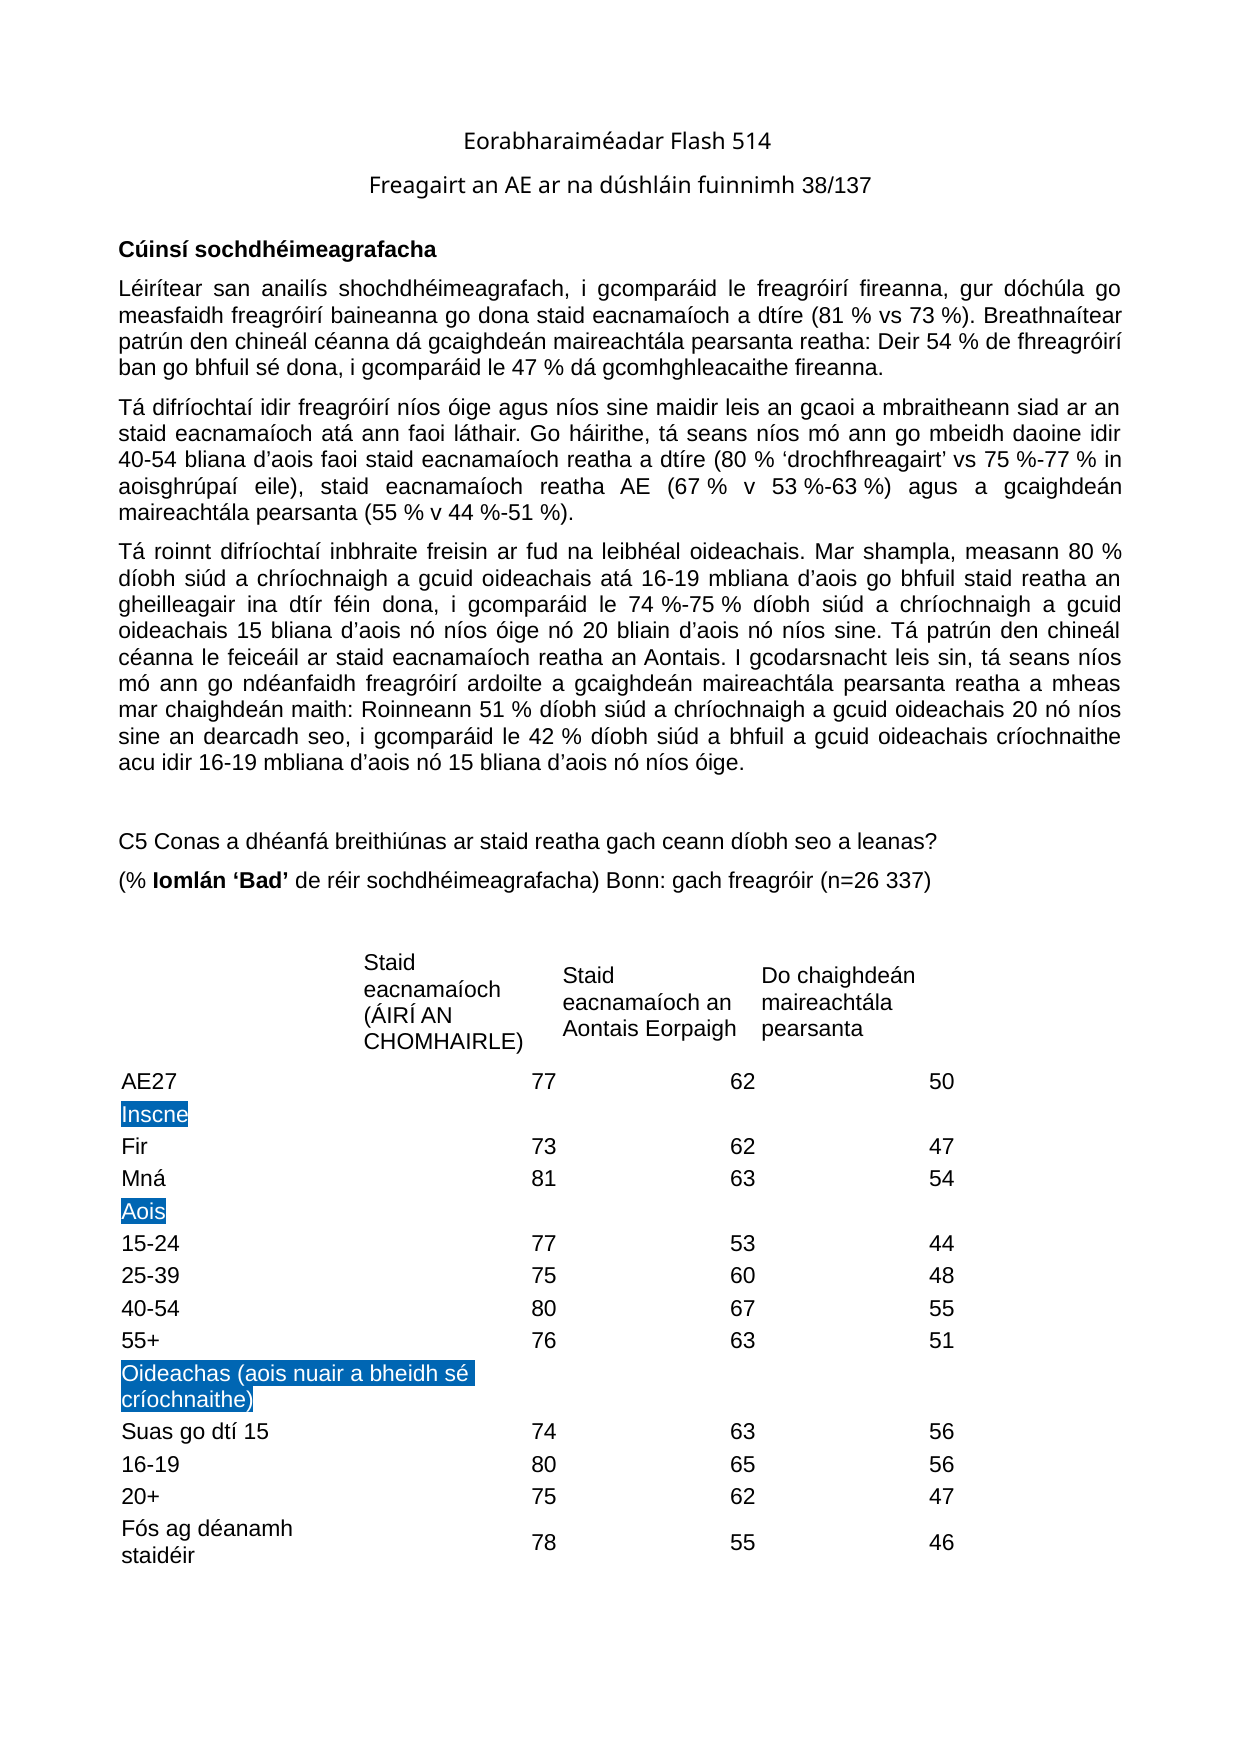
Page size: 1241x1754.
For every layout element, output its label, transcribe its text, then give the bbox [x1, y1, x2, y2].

table_cell [758, 1098, 957, 1130]
table_cell 54 [758, 1162, 957, 1195]
table_cell 77 [360, 1227, 559, 1259]
text (% Iomlán ‘Bad’ de réir sochdhéimeagrafacha) Bonn: gach freagróir (n=26 337) [118, 867, 1122, 893]
table_cell 63 [559, 1324, 758, 1357]
table_cell 67 [559, 1292, 758, 1324]
table_cell 53 [559, 1227, 758, 1259]
table_cell 40-54 [118, 1292, 360, 1324]
table_cell 47 [758, 1130, 957, 1162]
table_cell 55 [559, 1513, 758, 1571]
table_cell 80 [360, 1448, 559, 1480]
table_cell 20+ [118, 1480, 360, 1512]
table_cell 76 [360, 1324, 559, 1357]
table_cell 75 [360, 1260, 559, 1292]
table_cell 78 [360, 1513, 559, 1571]
table_cell Fir [118, 1130, 360, 1162]
table_cell 55 [758, 1292, 957, 1324]
table_cell 62 [559, 1480, 758, 1512]
table_cell 75 [360, 1480, 559, 1512]
table_cell AE27 [118, 1065, 360, 1097]
table_cell Fós ag déanamh staidéir [118, 1513, 360, 1571]
text Léirítear san anailís shochdhéimeagrafach, i gcomparáid le freagróirí fireanna, gur dóchúla go measfaidh freagróirí baineanna go dona staid eacnamaíoch a dtíre (81 % vs 73 %). Breathnaítear patrún den chineál céanna dá gcaighdeán maireachtála pearsanta reatha: Deir 54 % de fhreagróirí ban go bhfuil sé dona, i gcomparáid le 47 % dá gcomhghleacaithe fireanna. [118, 275, 1122, 381]
table_cell 46 [758, 1513, 957, 1571]
table_cell 44 [758, 1227, 957, 1259]
table_cell [360, 1098, 559, 1130]
table_cell 51 [758, 1324, 957, 1357]
table_cell 77 [360, 1065, 559, 1097]
table_cell 60 [559, 1260, 758, 1292]
table_cell 81 [360, 1162, 559, 1195]
table_cell 50 [758, 1065, 957, 1097]
table_cell Oideachas (aois nuair a bheidh sé críochnaithe) [118, 1357, 559, 1415]
table_cell 55+ [118, 1324, 360, 1357]
table_cell 56 [758, 1448, 957, 1480]
table_cell 63 [559, 1415, 758, 1448]
table_cell 25-39 [118, 1260, 360, 1292]
table_cell 16-19 [118, 1448, 360, 1480]
table_cell [559, 1357, 758, 1415]
table_cell [360, 1195, 559, 1227]
table_header Staid eacnamaíoch (ÁIRÍ AN CHOMHAIRLE) [360, 939, 559, 1065]
table_cell 73 [360, 1130, 559, 1162]
table_cell 63 [559, 1162, 758, 1195]
table_header Staid eacnamaíoch an Aontais Eorpaigh [559, 939, 758, 1065]
table_cell Inscne [118, 1098, 360, 1130]
table_cell [559, 1195, 758, 1227]
table_cell [758, 1195, 957, 1227]
table_cell 48 [758, 1260, 957, 1292]
table_cell Suas go dtí 15 [118, 1415, 360, 1448]
table_cell 47 [758, 1480, 957, 1512]
table_cell 74 [360, 1415, 559, 1448]
table_cell 15-24 [118, 1227, 360, 1259]
text Tá roinnt difríochtaí inbhraite freisin ar fud na leibhéal oideachais. Mar shampla, measann 80 % díobh siúd a chríochnaigh a gcuid oideachais atá 16-19 mbliana d’aois go bhfuil staid reatha an gheilleagair ina dtír féin dona, i gcomparáid le 74 %-75 % díobh siúd a chríochnaigh a gcuid oideachais 15 bliana d’aois nó níos óige nó 20 bliain d’aois nó níos sine. Tá patrún den chineál céanna le feiceáil ar staid eacnamaíoch reatha an Aontais. I gcodarsnacht leis sin, tá seans níos mó ann go ndéanfaidh freagróirí ardoilte a gcaighdeán maireachtála pearsanta reatha a mheas mar chaighdeán maith: Roinneann 51 % díobh siúd a chríochnaigh a gcuid oideachais 20 nó níos sine an dearcadh seo, i gcomparáid le 42 % díobh siúd a bhfuil a gcuid oideachais críochnaithe acu idir 16-19 mbliana d’aois nó 15 bliana d’aois nó níos óige. [118, 538, 1122, 775]
table_header [118, 939, 360, 1065]
table_cell Mná [118, 1162, 360, 1195]
table_cell [559, 1098, 758, 1130]
text Tá difríochtaí idir freagróirí níos óige agus níos sine maidir leis an gcaoi a mbraitheann siad ar an staid eacnamaíoch atá ann faoi láthair. Go háirithe, tá seans níos mó ann go mbeidh daoine idir 40-54 bliana d’aois faoi staid eacnamaíoch reatha a dtíre (80 % ‘drochfhreagairt’ vs 75 %-77 % in aoisghrúpaí eile), staid eacnamaíoch reatha AE (67 % v 53 %-63 %) agus a gcaighdeán maireachtála pearsanta (55 % v 44 %-51 %). [118, 393, 1122, 525]
text Cúinsí sochdhéimeagrafacha [118, 236, 1122, 262]
table_cell [758, 1357, 957, 1415]
table_header Do chaighdeán maireachtála pearsanta [758, 939, 957, 1065]
table_cell 65 [559, 1448, 758, 1480]
table_cell 80 [360, 1292, 559, 1324]
table_cell Aois [118, 1195, 360, 1227]
table_cell 62 [559, 1065, 758, 1097]
text C5 Conas a dhéanfá breithiúnas ar staid reatha gach ceann díobh seo a leanas? [118, 828, 1122, 854]
table_cell 56 [758, 1415, 957, 1448]
table_cell 62 [559, 1130, 758, 1162]
